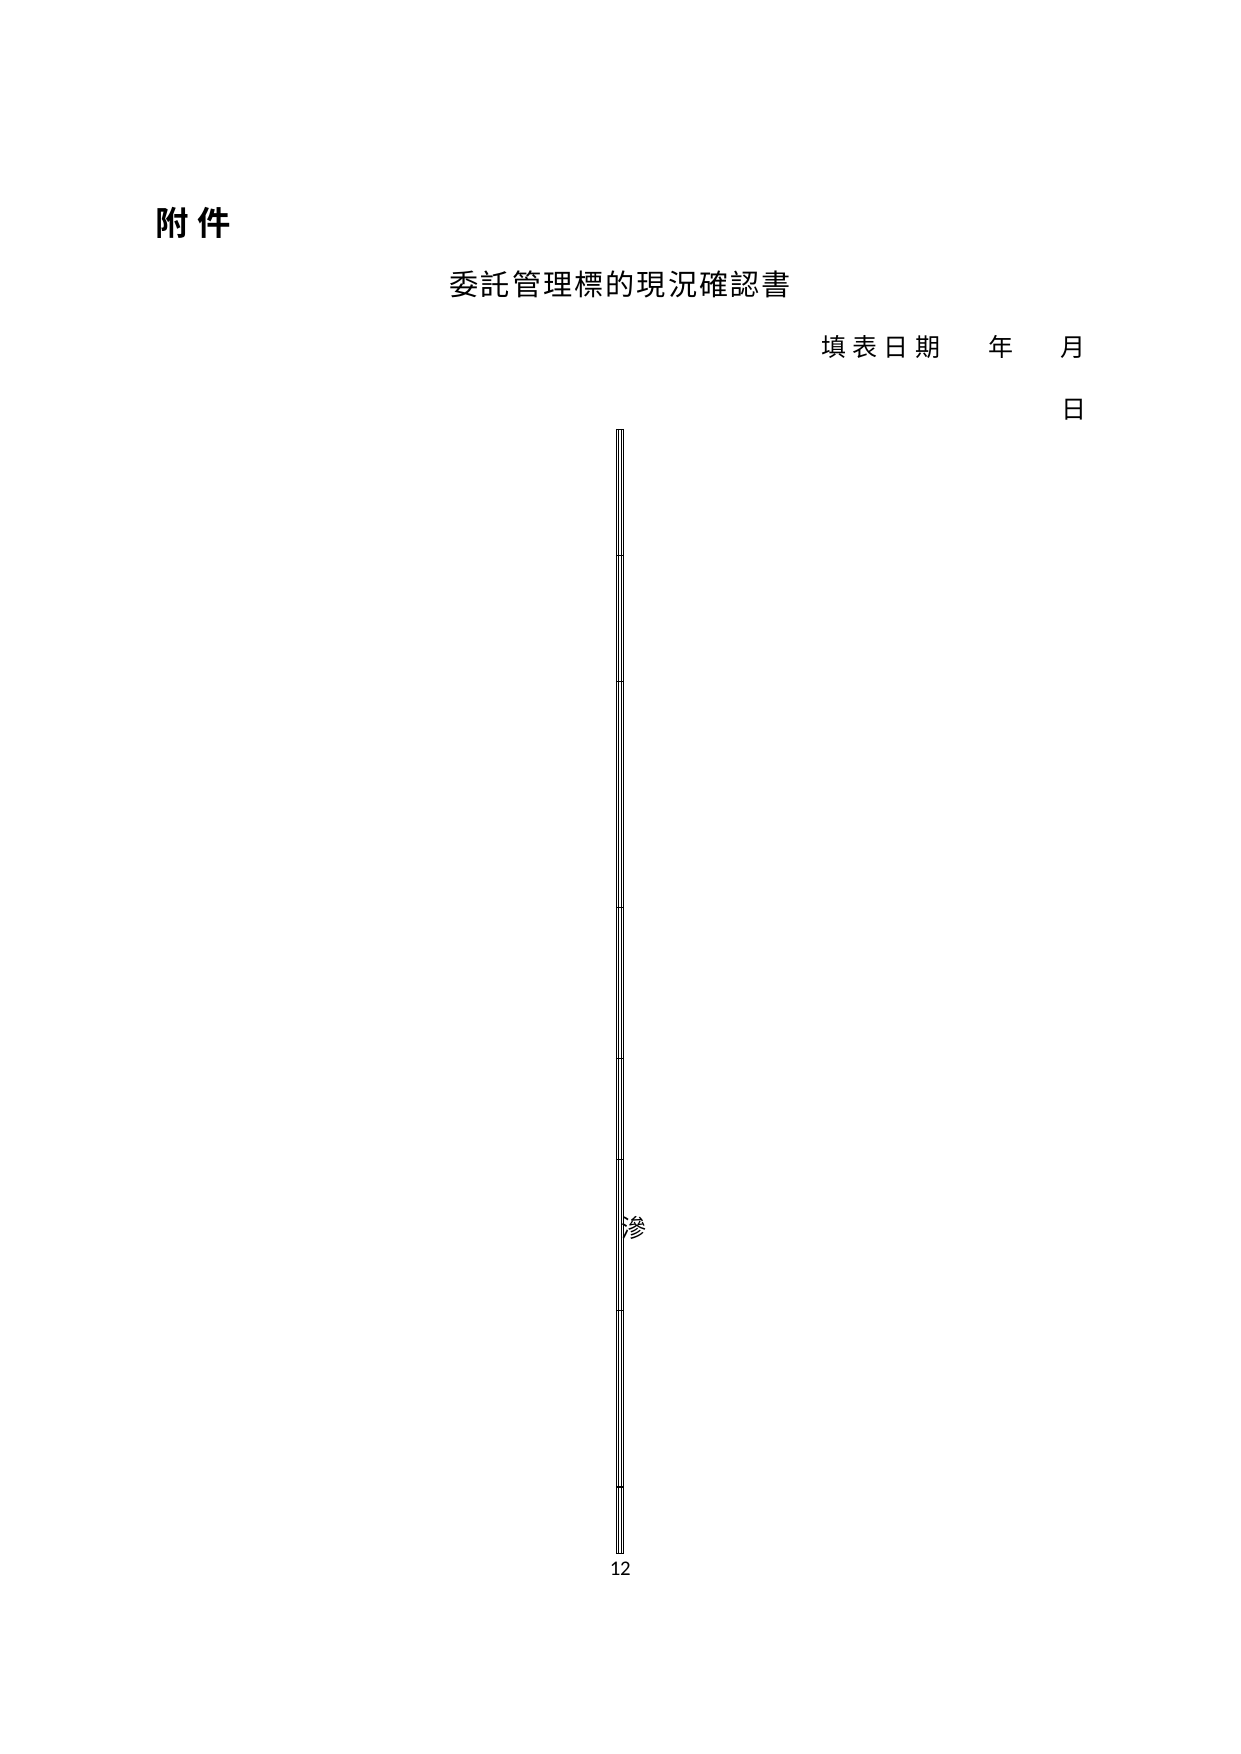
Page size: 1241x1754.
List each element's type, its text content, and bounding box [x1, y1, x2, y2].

text 填表日期 年 月 日 [151, 304, 1089, 429]
text 委託管理標的現況確認書 [151, 241, 1089, 304]
text 附件 [151, 179, 1089, 241]
